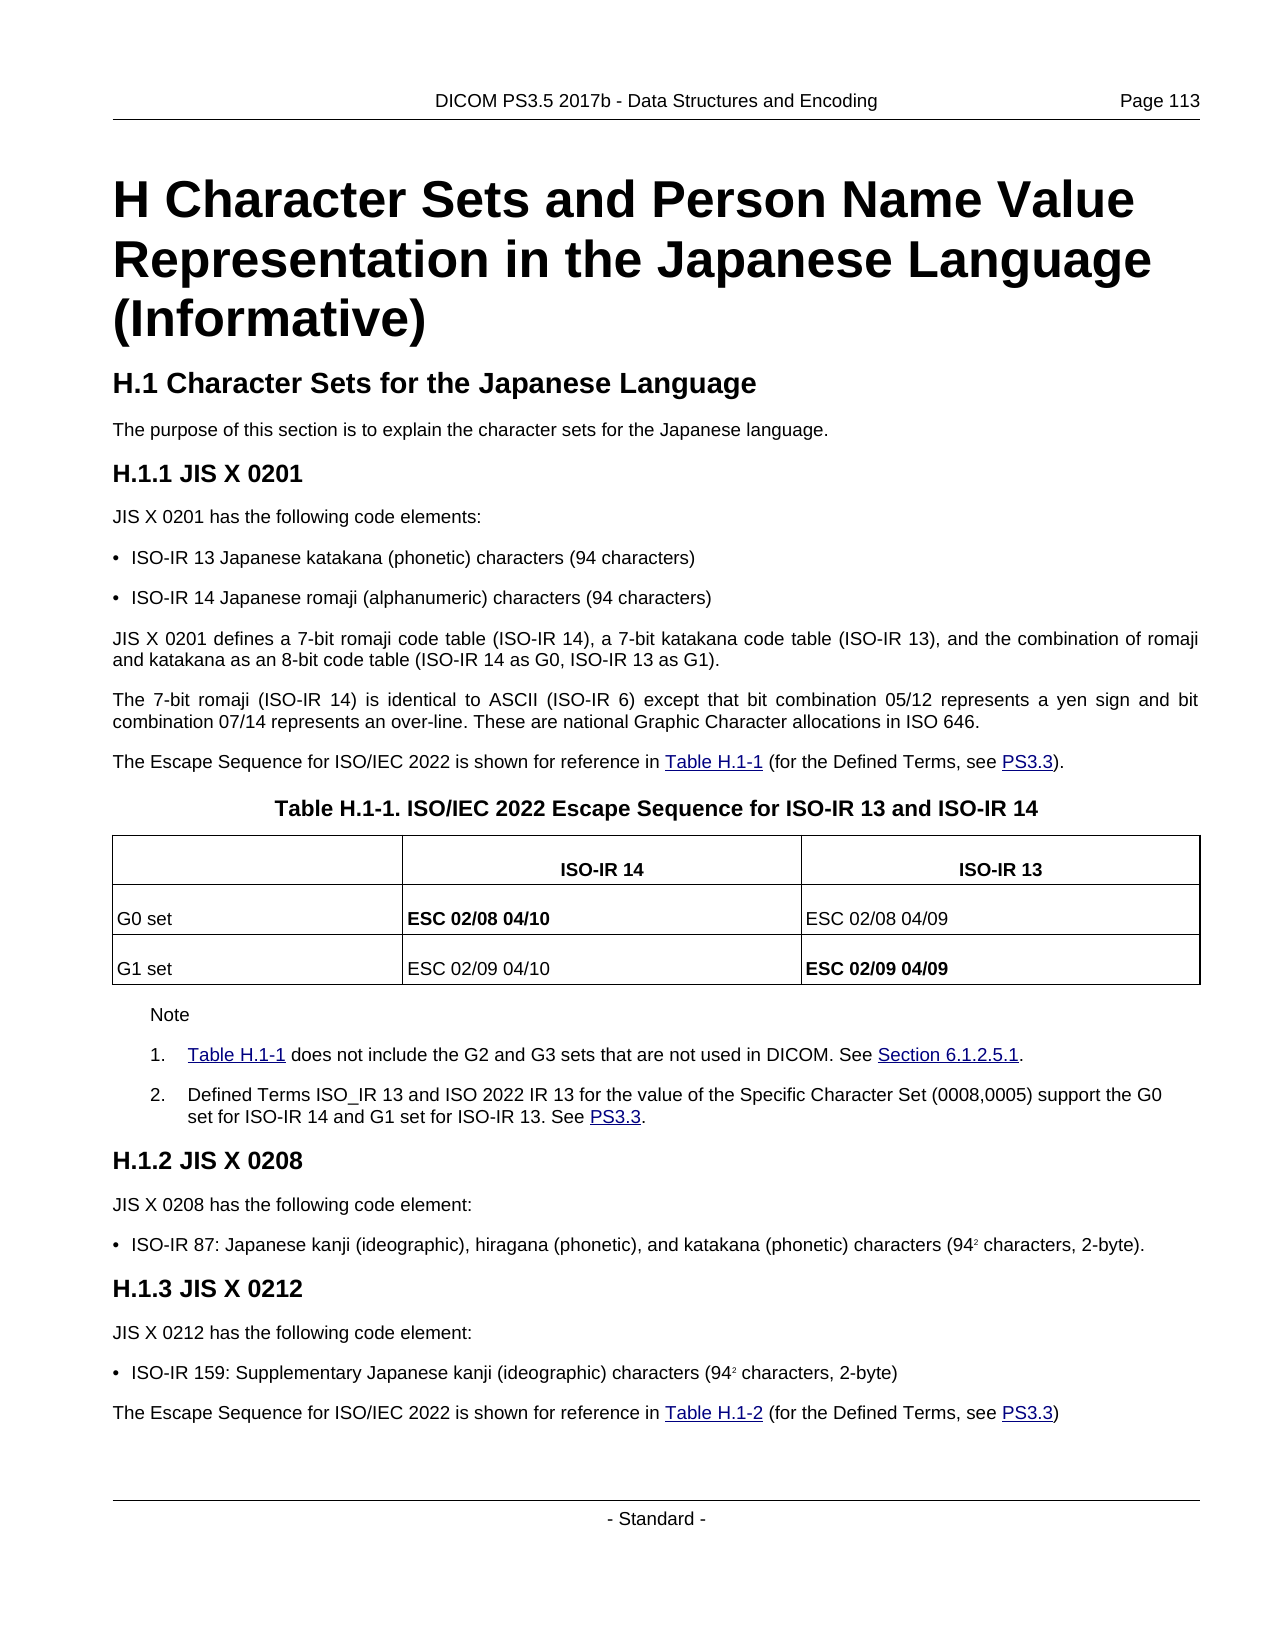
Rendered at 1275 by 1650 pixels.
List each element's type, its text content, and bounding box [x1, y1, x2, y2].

list ISO-IR 13 Japanese katakana (phonetic) characters (94 characters) [112, 547, 1200, 568]
table_header ISO-IR 13 [802, 836, 1199, 884]
list ISO-IR 159: Supplementary Japanese kanji (ideographic) characters (942 characters, 2-byte) [112, 1362, 1200, 1383]
text The purpose of this section is to explain the character sets for the Japanese language. [112, 418, 1200, 440]
table_cell ESC 02/09 04/09 [802, 935, 1199, 983]
text H.1 Character Sets for the Japanese Language [112, 366, 1200, 400]
text The Escape Sequence for ISO/IEC 2022 is shown for reference in Table H.1-1 (for the Defined Terms, see PS3.3). [112, 751, 1200, 773]
text JIS X 0201 defines a 7-bit romaji code table (ISO-IR 14), a 7-bit katakana code table (ISO-IR 13), and the combination of romaji and katakana as an 8-bit code table (ISO-IR 14 as G0, ISO-IR 13 as G1). [112, 627, 1200, 670]
table_header ISO-IR 14 [403, 836, 801, 884]
list Defined Terms ISO_IR 13 and ISO 2022 IR 13 for the value of the Specific Character Set (0008,0005) support the G0 set for ISO-IR 14 and G1 set for ISO-IR 13. See PS3.3. [150, 1084, 1162, 1127]
text The Escape Sequence for ISO/IEC 2022 is shown for reference in Table H.1-2 (for the Defined Terms, see PS3.3) [112, 1402, 1200, 1424]
text JIS X 0208 has the following code element: [112, 1193, 1200, 1215]
text H.1.2 JIS X 0208 [112, 1146, 1200, 1174]
table_cell G1 set [113, 935, 402, 983]
text H.1.3 JIS X 0212 [112, 1274, 1200, 1303]
text Table H.1-1. ISO/IEC 2022 Escape Sequence for ISO-IR 13 and ISO-IR 14 [112, 795, 1200, 821]
table_cell ESC 02/08 04/10 [403, 885, 801, 934]
table_cell ESC 02/09 04/10 [403, 935, 801, 983]
text H Character Sets and Person Name Value Representation in the Japanese Language (Informative) [112, 169, 1200, 347]
text H.1.1 JIS X 0201 [112, 459, 1200, 488]
text JIS X 0212 has the following code element: [112, 1321, 1200, 1343]
list Table H.1-1 does not include the G2 and G3 sets that are not used in DICOM. See Section 6.1.2.5.1. [150, 1044, 1162, 1065]
list ISO-IR 14 Japanese romaji (alphanumeric) characters (94 characters) [112, 587, 1200, 608]
table_header [113, 836, 402, 884]
text Note [150, 1003, 1162, 1025]
list ISO-IR 87: Japanese kanji (ideographic), hiragana (phonetic), and katakana (phonetic) characters (942 characters, 2-byte). [112, 1234, 1200, 1255]
text JIS X 0201 has the following code elements: [112, 506, 1200, 528]
text The 7-bit romaji (ISO-IR 14) is identical to ASCII (ISO-IR 6) except that bit combination 05/12 represents a yen sign and bit combination 07/14 represents an over-line. These are national Graphic Character allocations in ISO 646. [112, 689, 1200, 732]
table_cell ESC 02/08 04/09 [802, 885, 1199, 934]
table_cell G0 set [113, 885, 402, 934]
